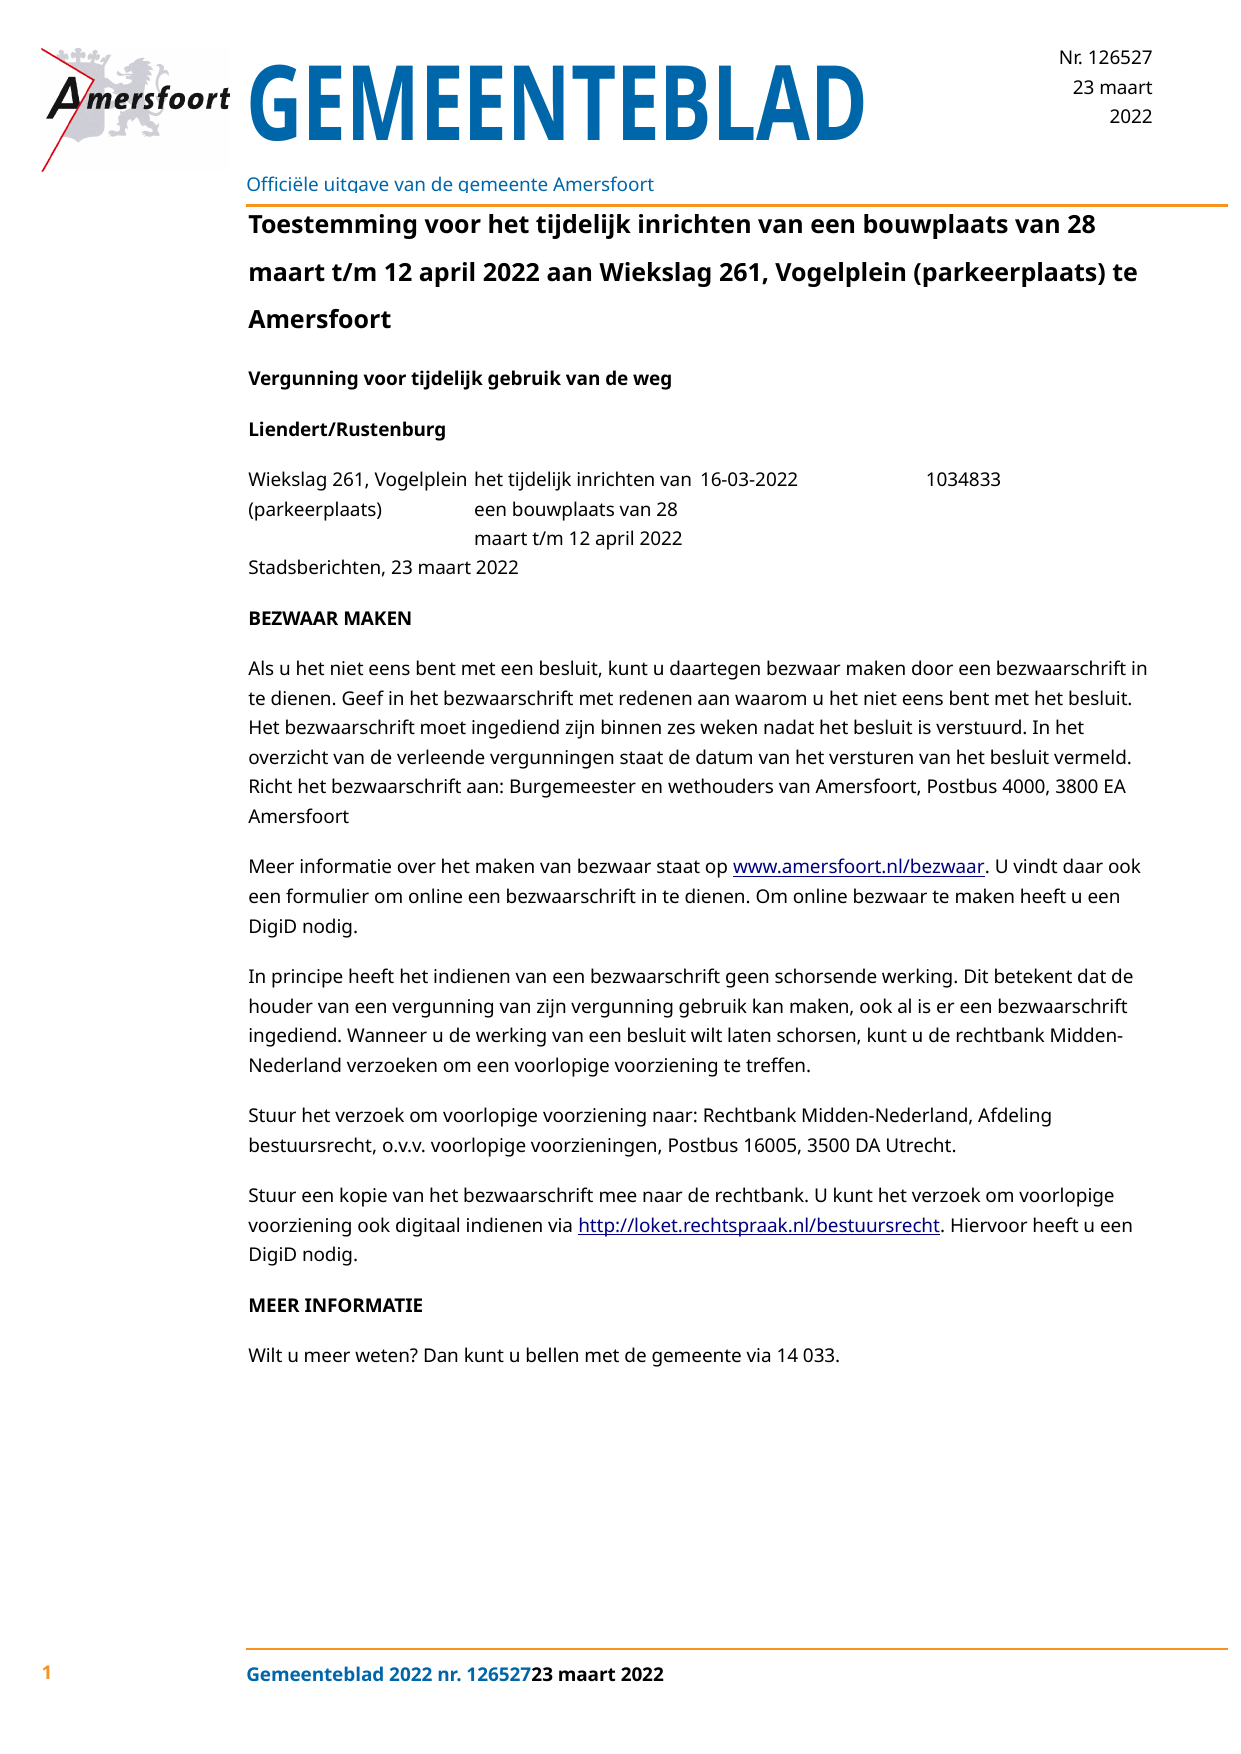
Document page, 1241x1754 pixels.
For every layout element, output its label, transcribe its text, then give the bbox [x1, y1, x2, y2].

table_header 1034833 [926, 466, 1152, 551]
text Wilt u meer weten? Dan kunt u bellen met de gemeente via 14 033. [248, 1342, 1152, 1368]
text Meer informatie over het maken van bezwaar staat op www.amersfoort.nl/bezwaar. U vindt daar ook een formulier om online een bezwaarschrift in te dienen. Om online bezwaar te maken heeft u een DigiD nodig. [248, 854, 1152, 939]
text MEER INFORMATIE [248, 1292, 1152, 1318]
text Stuur het verzoek om voorlopige voorziening naar: Rechtbank Midden-Nederland, Afdeling bestuursrecht, o.v.v. voorlopige voorzieningen, Postbus 16005, 3500 DA Utrecht. [248, 1102, 1152, 1158]
text Stuur een kopie van het bezwaarschrift mee naar de rechtbank. U kunt het verzoek om voorlopige voorziening ook digitaal indienen via http://loket.rechtspraak.nl/bestuursrecht. Hiervoor heeft u een DigiD nodig. [248, 1182, 1152, 1267]
text Vergunning voor tijdelijk gebruik van de weg [248, 366, 1152, 391]
text Als u het niet eens bent met een besluit, kunt u daartegen bezwaar maken door een bezwaarschrift in te dienen. Geef in het bezwaarschrift met redenen aan waarom u het niet eens bent met het besluit. Het bezwaarschrift moet ingediend zijn binnen zes weken nadat het besluit is verstuurd. In het overzicht van de verleende vergunningen staat de datum van het versturen van het besluit vermeld. Richt het bezwaarschrift aan: Burgemeester en wethouders van Amersfoort, Postbus 4000, 3800 EA Amersfoort [248, 655, 1152, 829]
text In principe heeft het indienen van een bezwaarschrift geen schorsende werking. Dit betekent dat de houder van een vergunning van zijn vergunning gebruik kan maken, ook al is er een bezwaarschrift ingediend. Wanneer u de werking van een besluit wilt laten schorsen, kunt u de rechtbank Midden-Nederland verzoeken om een voorlopige voorziening te treffen. [248, 963, 1152, 1078]
text Toestemming voor het tijdelijk inrichten van een bouwplaats van 28 maart t/m 12 april 2022 aan Wiekslag 261, Vogelplein (parkeerplaats) te Amersfoort [248, 207, 1152, 336]
picture [41, 47, 231, 172]
text BEZWAAR MAKEN [248, 605, 1152, 631]
text Stadsberichten, 23 maart 2022 [248, 554, 1152, 580]
table_header het tijdelijk inrichten van een bouwplaats van 28 maart t/m 12 april 2022 [474, 466, 700, 551]
table_header Wiekslag 261, Vogelplein (parkeerplaats) [248, 466, 474, 551]
text Liendert/Rustenburg [248, 416, 1152, 442]
table_header 16-03-2022 [700, 466, 926, 551]
